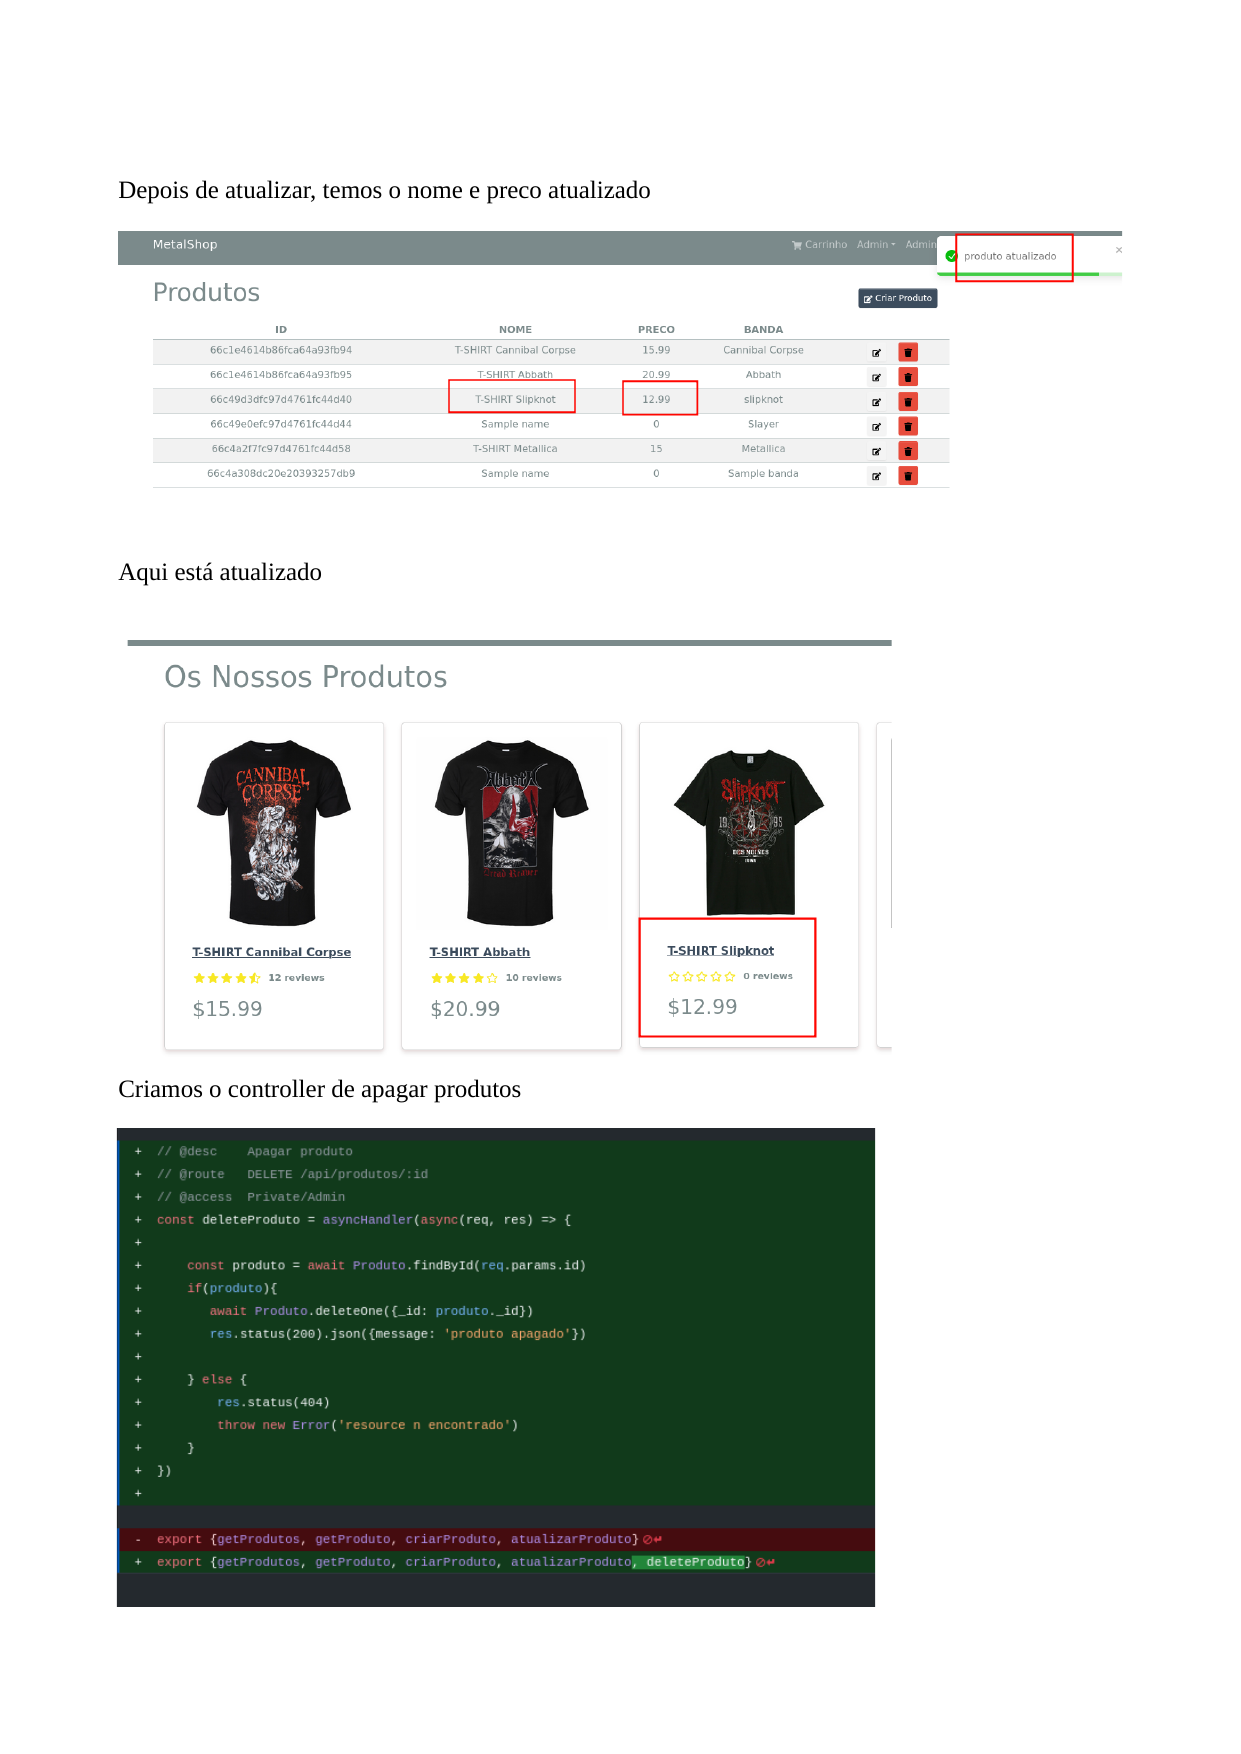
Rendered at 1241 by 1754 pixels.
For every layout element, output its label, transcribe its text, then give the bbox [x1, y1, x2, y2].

text Criamos o controller de apagar produtos [118, 1074, 1122, 1103]
picture [116, 1128, 876, 1607]
picture [118, 231, 1123, 500]
text Depois de atualizar, temos o nome e preco atualizado [118, 176, 1122, 204]
picture [127, 640, 892, 1062]
text Aqui está atualizado [118, 557, 1122, 586]
